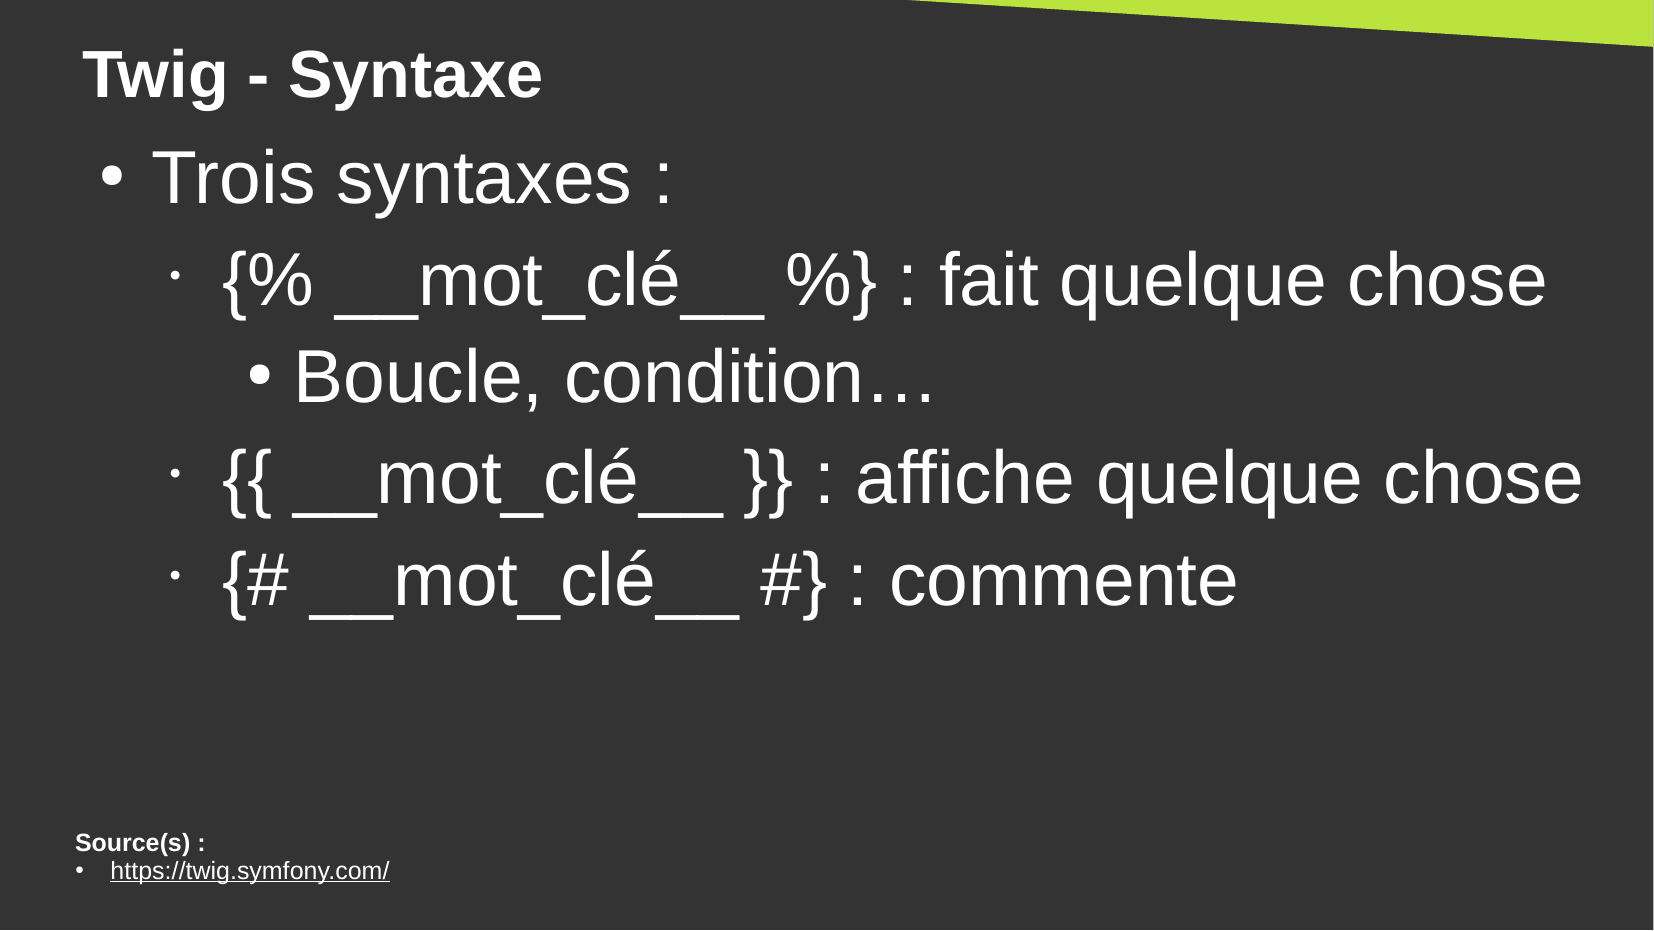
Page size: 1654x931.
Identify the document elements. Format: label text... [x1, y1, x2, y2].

list Trois syntaxes : {% __mot_clé__ %} : fait quelque chose Boucle, condition… {{ __mot_clé__ }} : affiche quelque chose {# __mot_clé__ #} : commente [80, 135, 1619, 680]
text_box Source(s) : https://twig.symfony.com/ [60, 821, 1546, 931]
text_box [907, 0, 1654, 47]
title Twig - Syntaxe [82, 37, 1571, 112]
